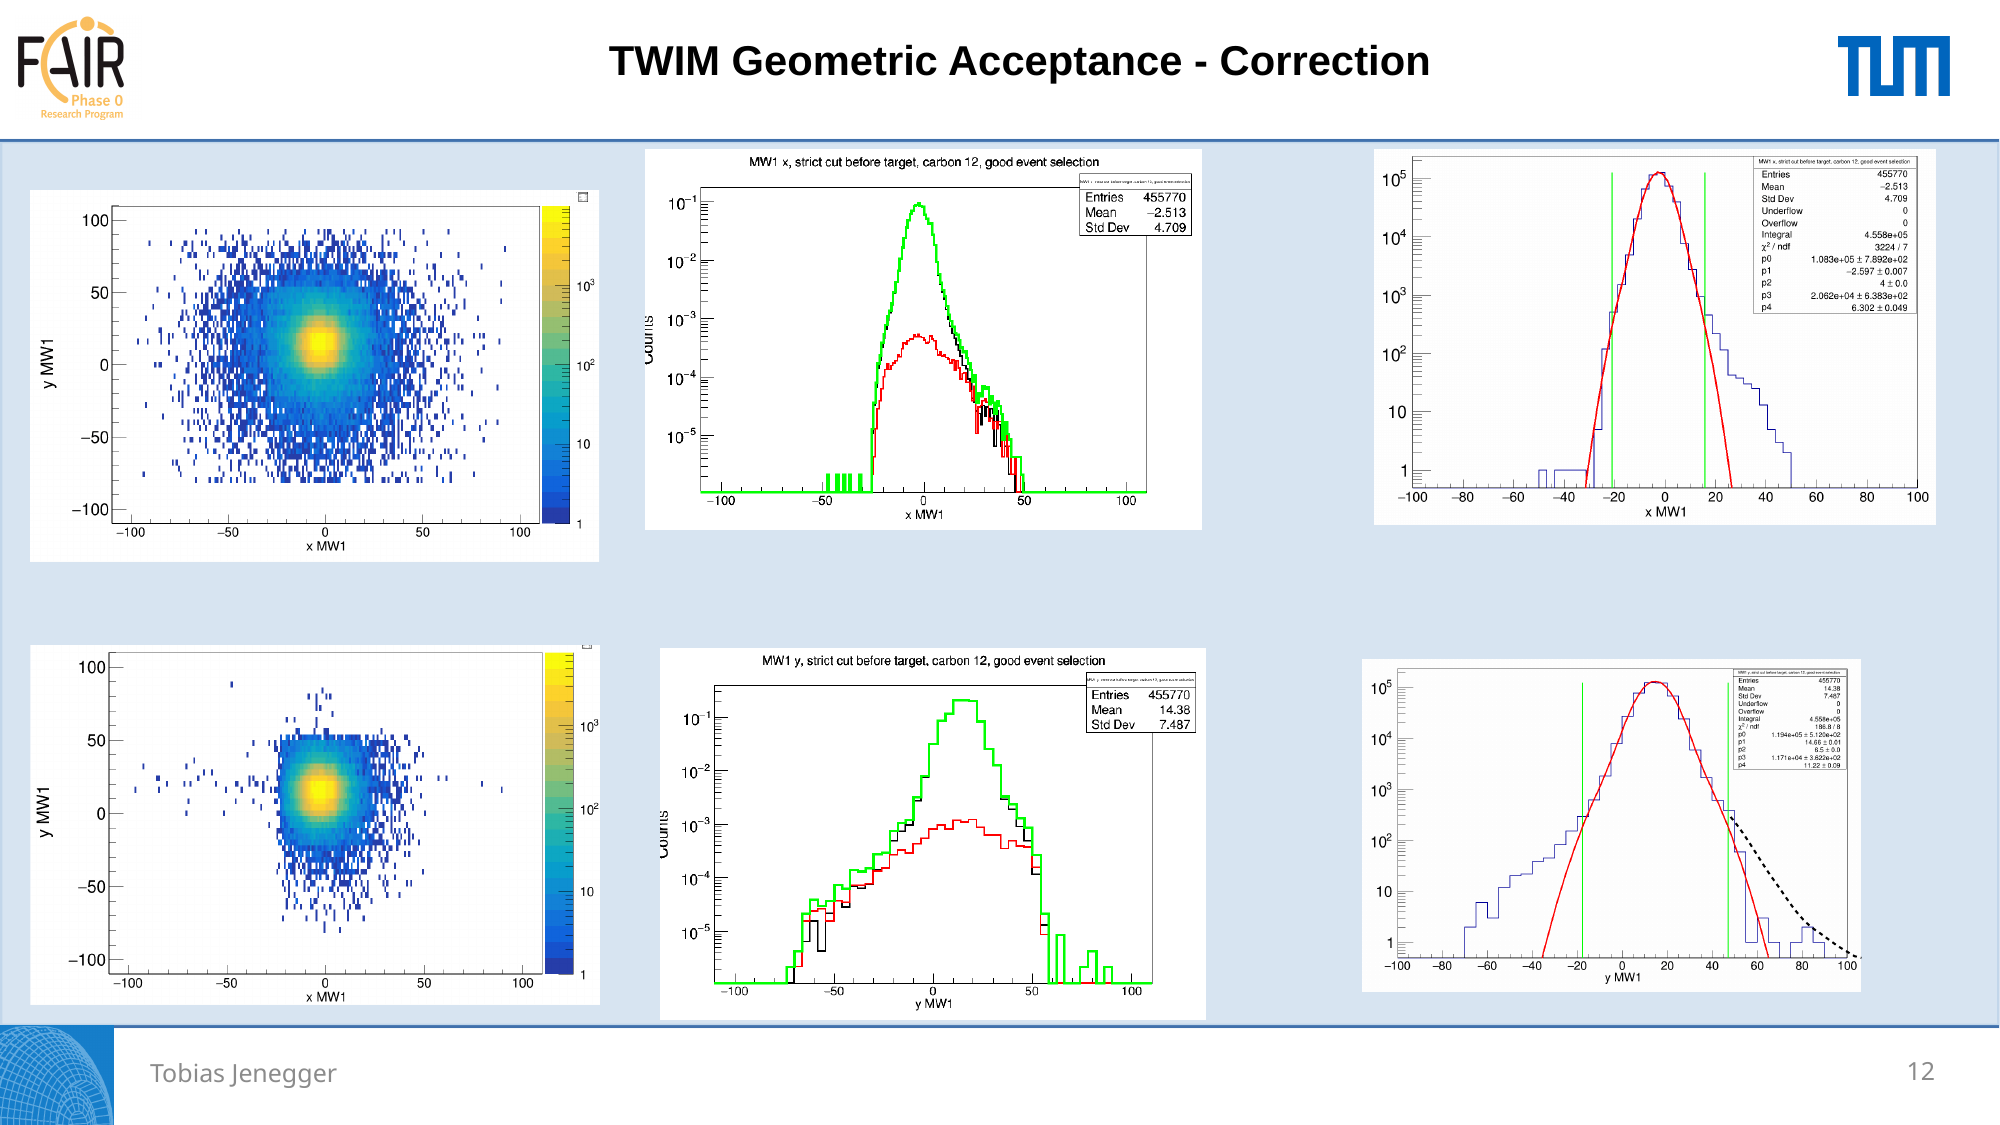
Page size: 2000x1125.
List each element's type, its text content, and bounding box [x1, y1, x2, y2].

text_box TWIM Geometric Acceptance - Correction [315, 29, 1726, 92]
picture [30, 190, 600, 562]
picture [15, 15, 142, 120]
picture [645, 149, 1202, 530]
picture [1838, 36, 1950, 96]
picture [30, 645, 601, 1006]
picture [1374, 149, 1936, 526]
picture [0, 1025, 114, 1125]
picture [1362, 659, 1861, 992]
picture [660, 648, 1206, 1021]
